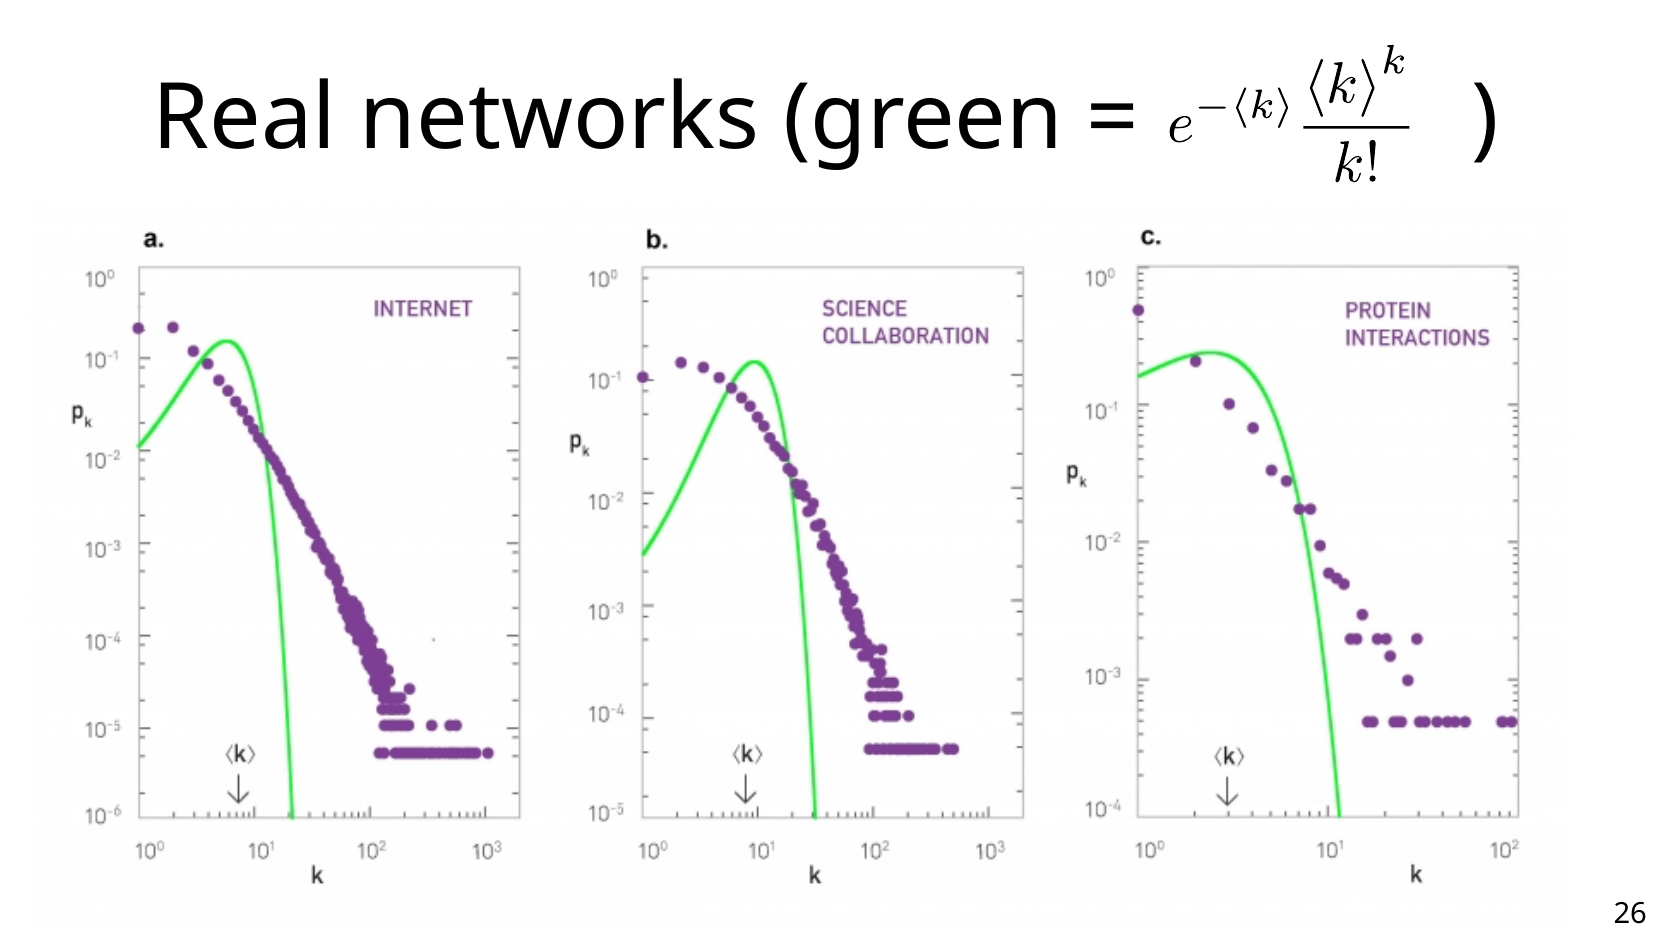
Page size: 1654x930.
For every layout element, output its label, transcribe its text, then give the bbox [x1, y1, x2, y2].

text_box [1166, 44, 1410, 183]
title Real networks (green = ) [82, 1, 1571, 203]
picture [29, 203, 1571, 930]
